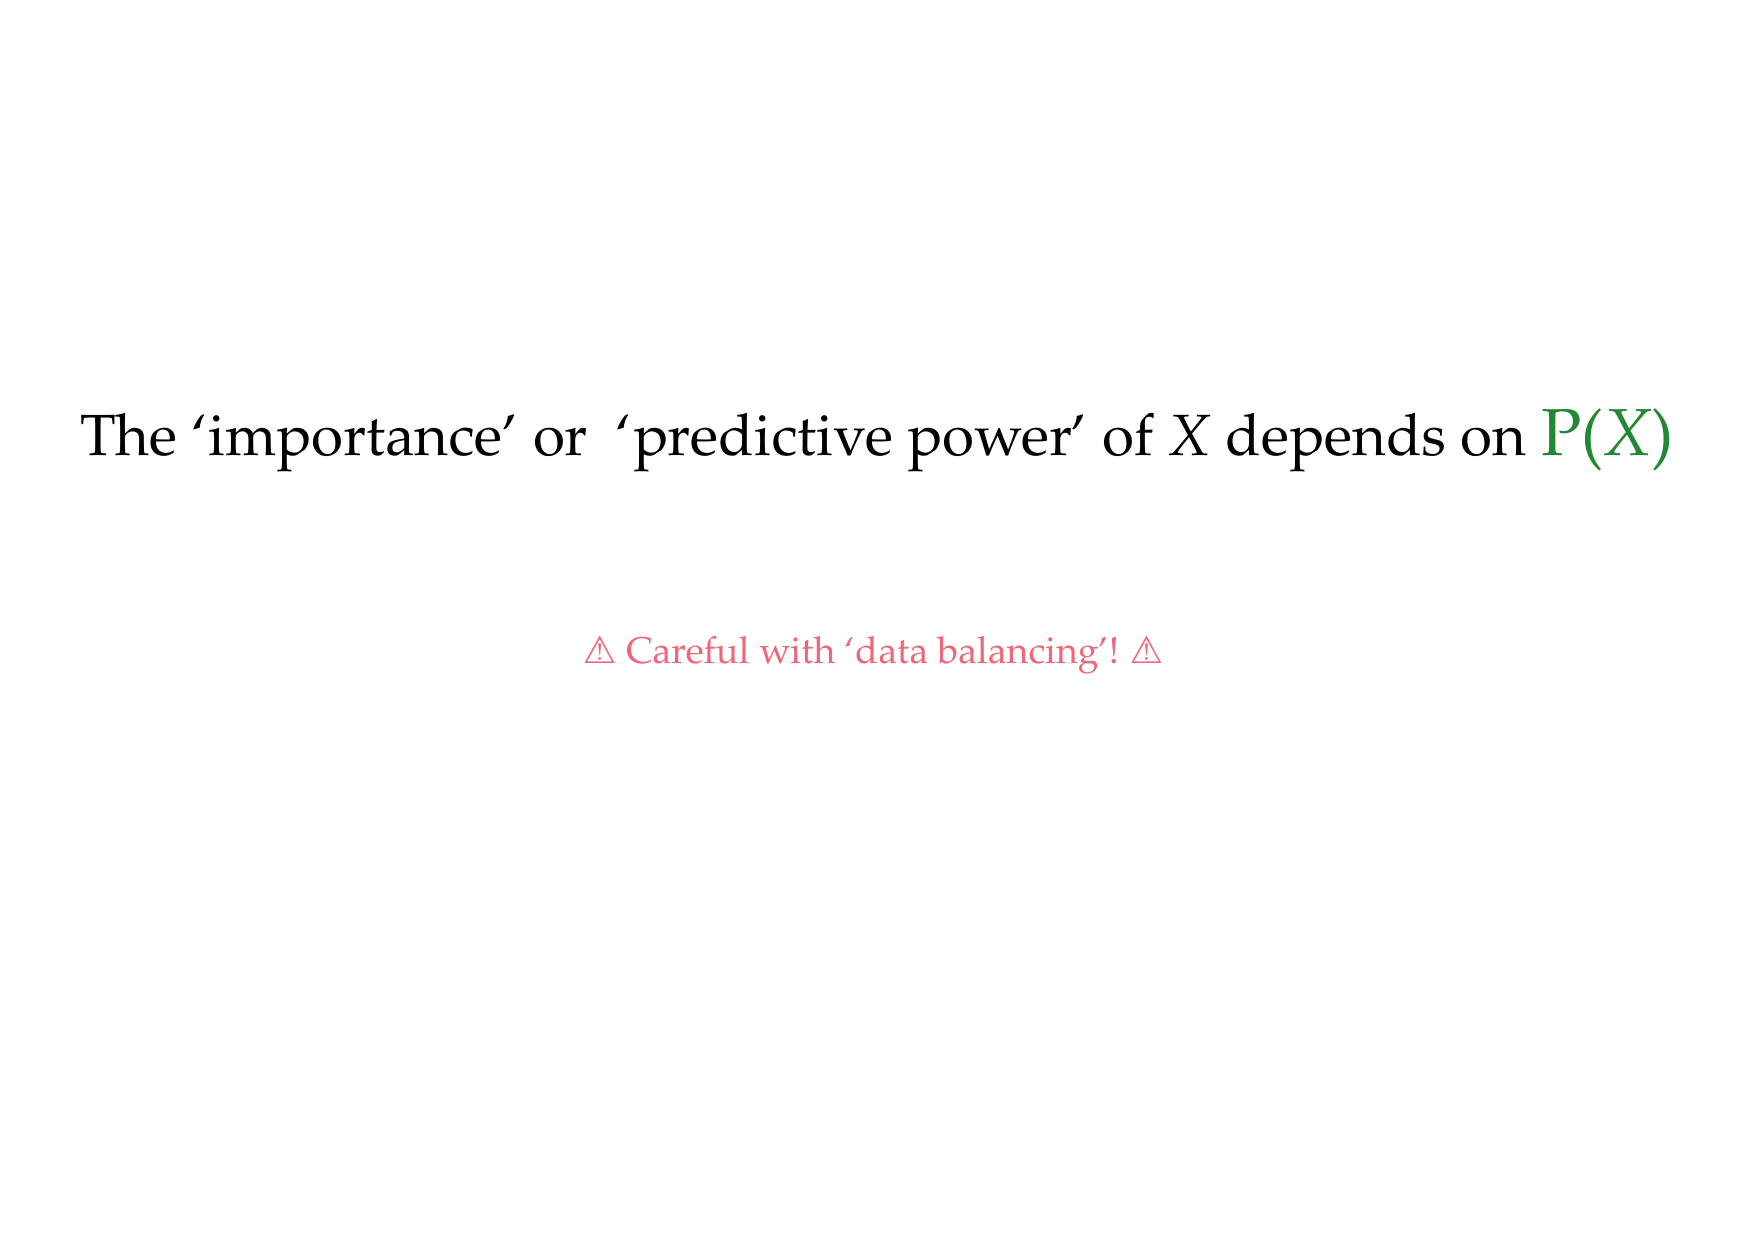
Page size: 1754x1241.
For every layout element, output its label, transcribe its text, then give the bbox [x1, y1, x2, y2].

text_box ⚠ Careful with ‘data balancing’! ⚠ [568, 628, 1186, 682]
text_box The ‘importance’ or ‘predictive power’ of X depends on P(X) [65, 398, 1689, 482]
